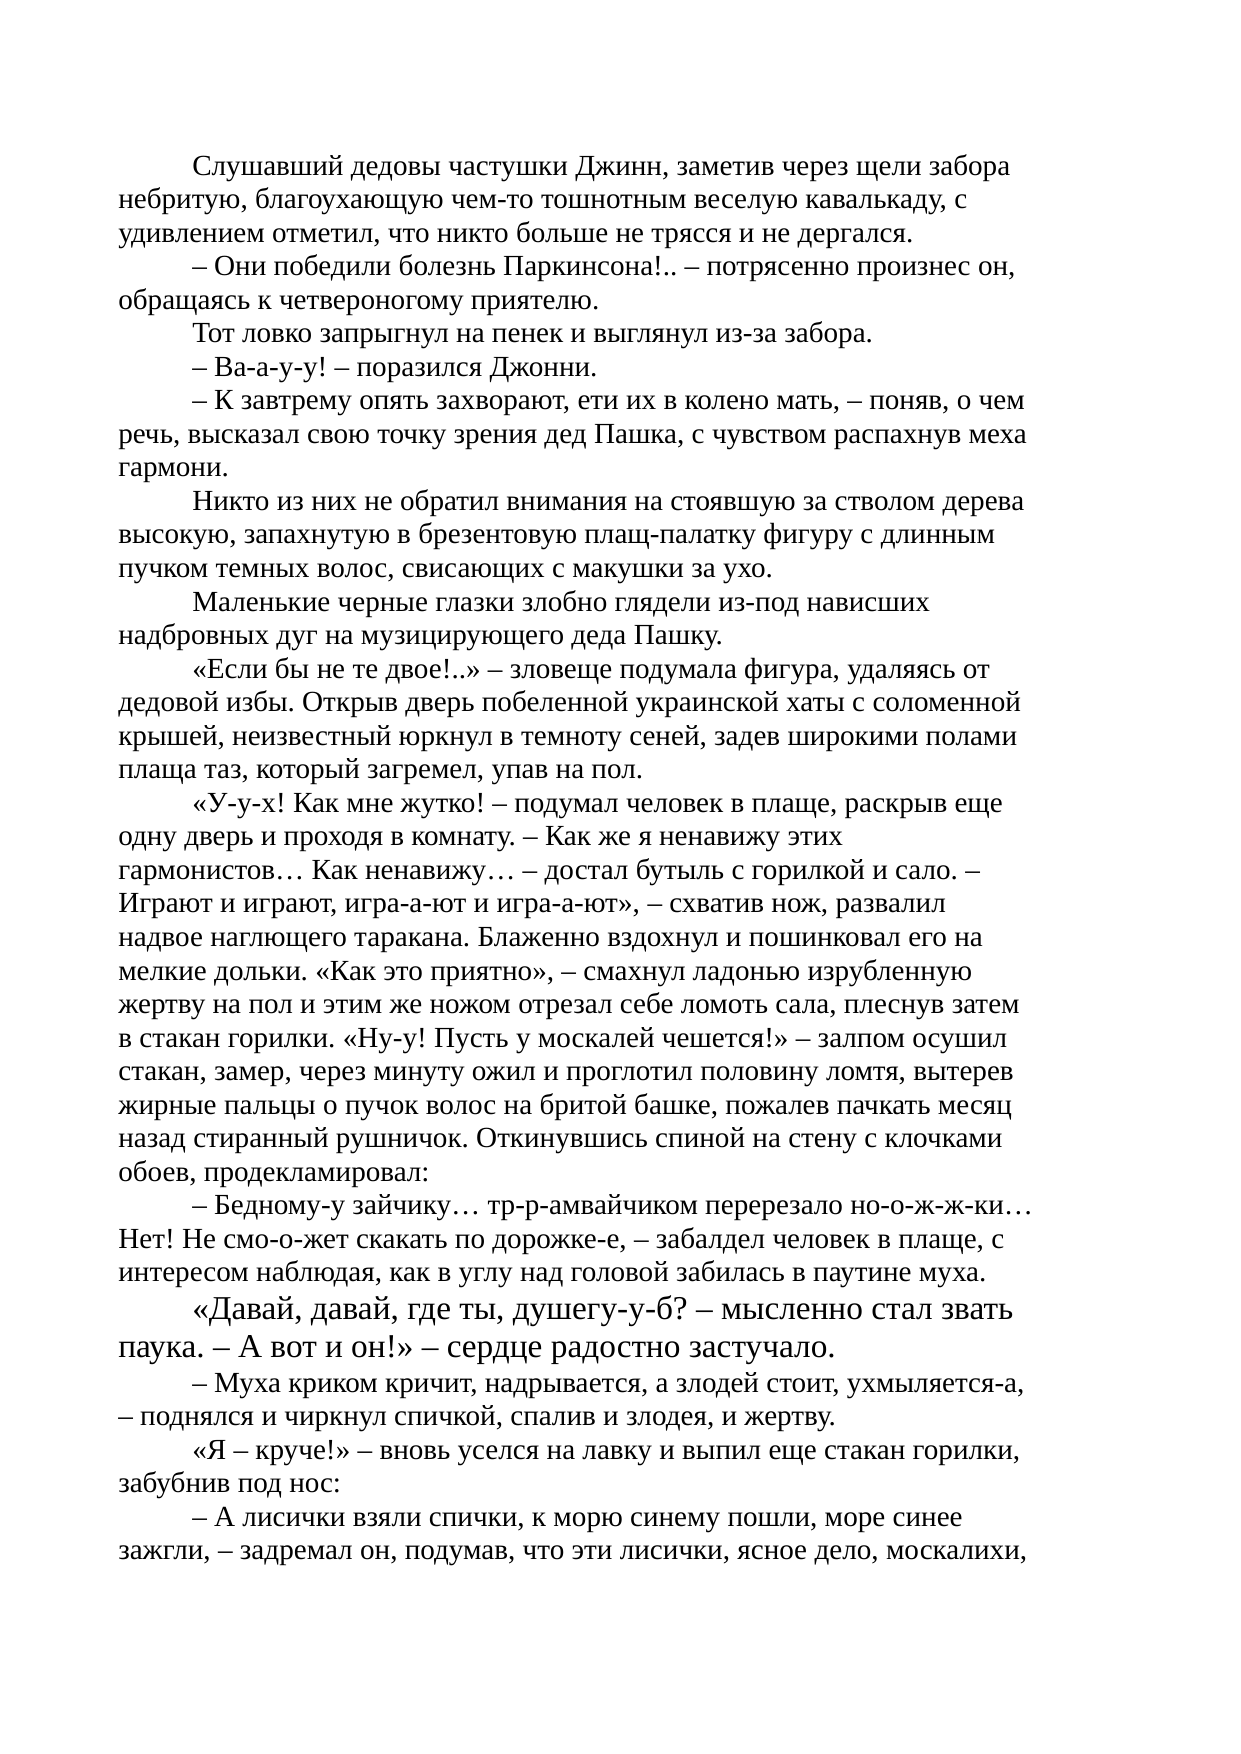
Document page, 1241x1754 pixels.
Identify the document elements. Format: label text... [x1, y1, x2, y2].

text – Ва-а-у-у! – поразился Джонни. [118, 349, 1033, 382]
text – Они победили болезнь Паркинсона!.. – потрясенно произнес он, обращаясь к четвероногому приятелю. [118, 248, 1033, 315]
text Тот ловко запрыгнул на пенек и выглянул из-за забора. [118, 315, 1033, 349]
text Никто из них не обратил внимания на стоявшую за стволом дерева высокую, запахнутую в брезентовую плащ-палатку фигуру с длинным пучком темных волос, свисающих с макушки за ухо. [118, 483, 1033, 584]
text «Давай, давай, где ты, душегу-у-б? – мысленно стал звать паука. – А вот и он!» – сердце радостно застучало. [118, 1288, 1033, 1365]
text Слушавший дедовы частушки Джинн, заметив через щели забора небритую, благоухающую чем-то тошнотным веселую кавалькаду, с удивлением отметил, что никто больше не трясся и не дергался. [118, 148, 1033, 248]
text «Если бы не те двое!..» – зловеще подумала фигура, удаляясь от дедовой избы. Открыв дверь побеленной украинской хаты с соломенной крышей, неизвестный юркнул в темноту сеней, задев широкими полами плаща таз, который загремел, упав на пол. [118, 651, 1033, 785]
text – Бедному-у зайчику… тр-р-амвайчиком перерезало но-о-ж-ж-ки… Нет! Не смо-о-жет скакать по дорожке-е, – забалдел человек в плаще, с интересом наблюдая, как в углу над головой забилась в паутине муха. [118, 1187, 1033, 1288]
text «У-у-х! Как мне жутко! – подумал человек в плаще, раскрыв еще одну дверь и проходя в комнату. – Как же я ненавижу этих гармонистов… Как ненавижу… – достал бутыль с горилкой и сало. – Играют и играют, игра-а-ют и игра-а-ют», – схватив нож, развалил надвое наглющего таракана. Блаженно вздохнул и пошинковал его на мелкие дольки. «Как это приятно», – смахнул ладонью изрубленную жертву на пол и этим же ножом отрезал себе ломоть сала, плеснув затем в стакан горилки. «Ну-у! Пусть у москалей чешется!» – залпом осушил стакан, замер, через минуту ожил и проглотил половину ломтя, вытерев жирные пальцы о пучок волос на бритой башке, пожалев пачкать месяц назад стиранный рушничок. Откинувшись спиной на стену с клочками обоев, продекламировал: [118, 785, 1033, 1187]
text – А лисички взяли спички, к морю синему пошли, море синее зажгли, – задремал он, подумав, что эти лисички, ясное дело, москалихи, [118, 1499, 1033, 1566]
text «Я – круче!» – вновь уселся на лавку и выпил еще стакан горилки, забубнив под нос: [118, 1432, 1033, 1499]
text – К завтрему опять захворают, ети их в колено мать, – поняв, о чем речь, высказал свою точку зрения дед Пашка, с чувством распахнув меха гармони. [118, 382, 1033, 483]
text – Муха криком кричит, надрывается, а злодей стоит, ухмыляется-а, – поднялся и чиркнул спичкой, спалив и злодея, и жертву. [118, 1365, 1033, 1432]
text Маленькие черные глазки злобно глядели из-под нависших надбровных дуг на музицирующего деда Пашку. [118, 584, 1033, 651]
